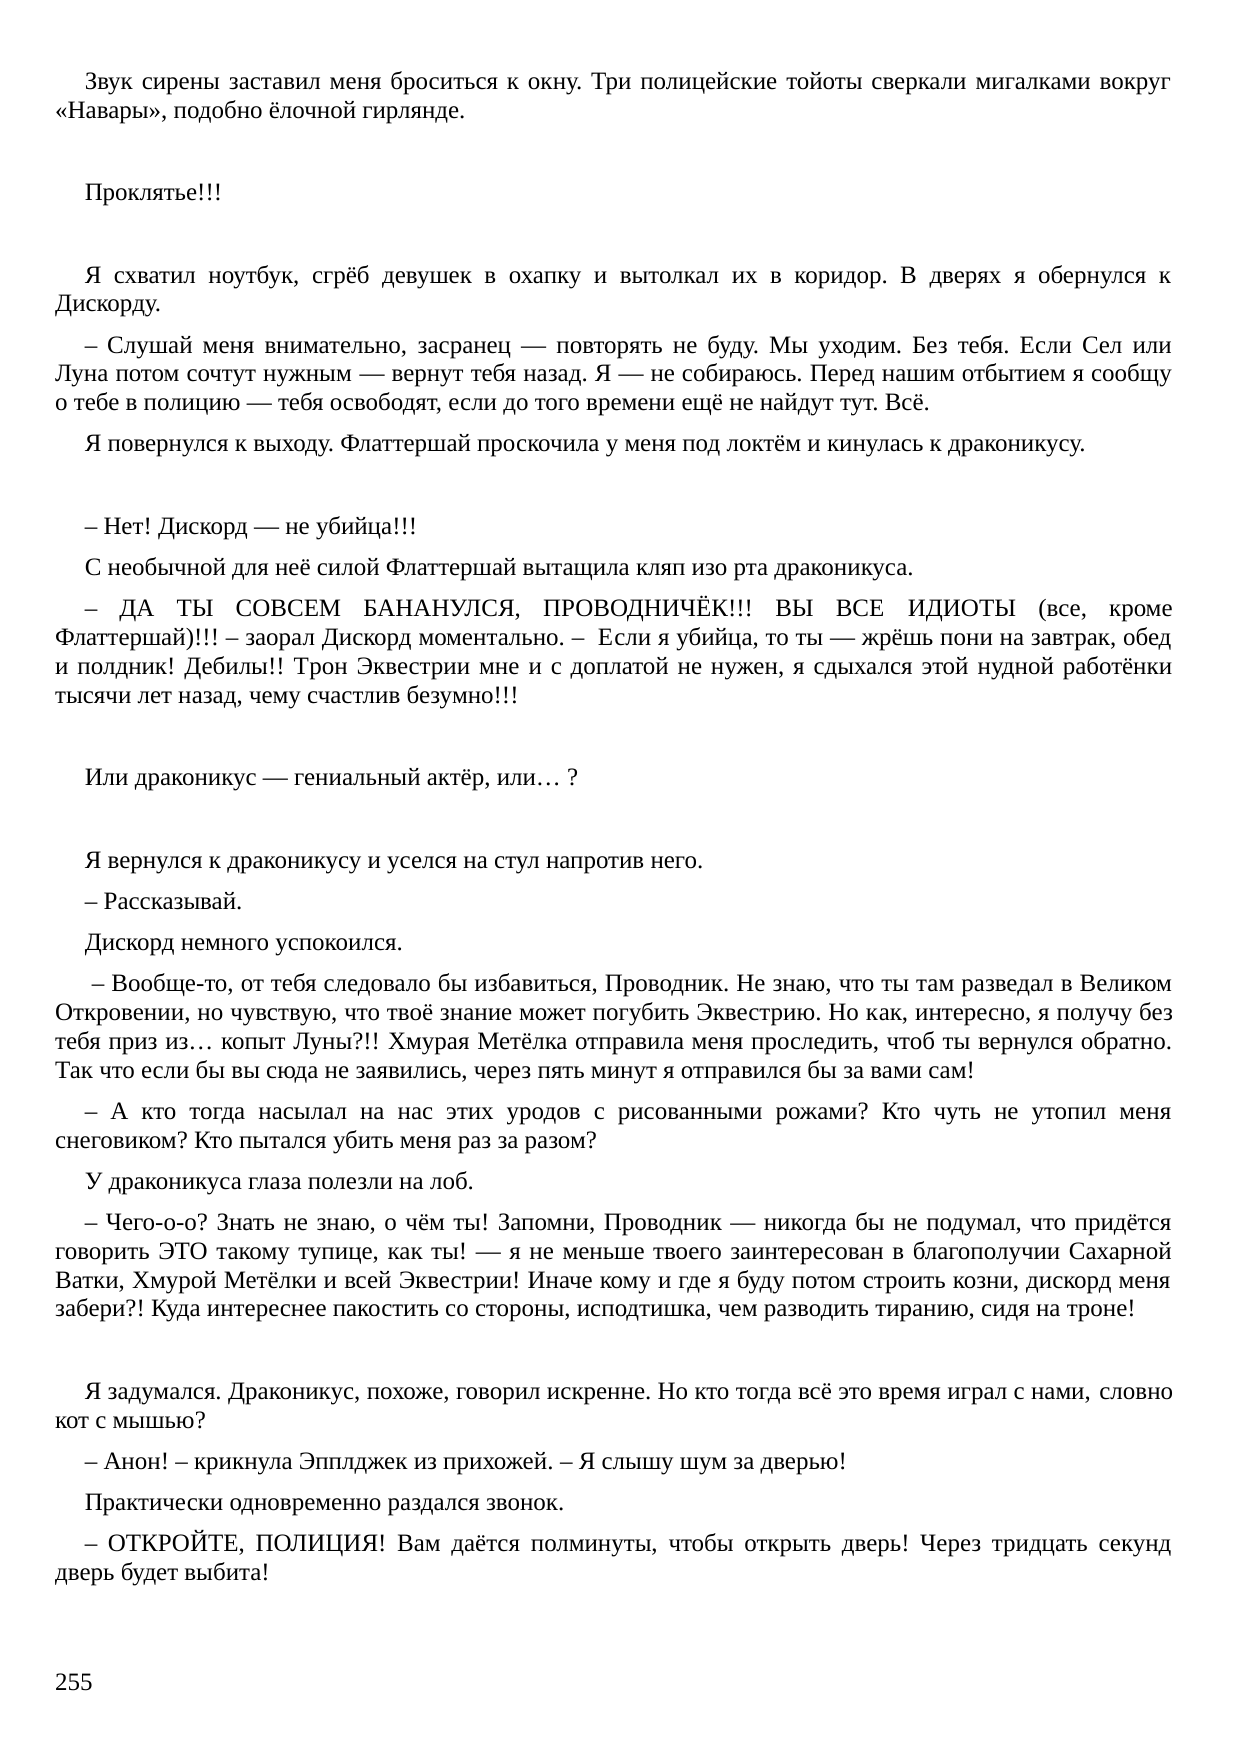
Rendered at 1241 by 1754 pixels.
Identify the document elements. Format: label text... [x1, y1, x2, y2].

text Проклятье!!! [55, 177, 1173, 206]
text – А кто тогда насылал на нас этих уродов с рисованными рожами? Кто чуть не утопил меня снеговиком? Кто пытался убить меня раз за разом? [55, 1096, 1173, 1153]
text Звук сирены заставил меня броситься к окну. Три полицейские тойоты сверкали мигалками вокруг «Навары», подобно ёлочной гирлянде. [55, 66, 1173, 123]
text – Анон! – крикнула Эпплджек из прихожей. – Я слышу шум за дверью! [55, 1446, 1173, 1475]
text У драконикуса глаза полезли на лоб. [55, 1166, 1173, 1195]
text Я вернулся к драконикусу и уселся на стул напротив него. [55, 845, 1173, 873]
text Практически одновременно раздался звонок. [55, 1487, 1173, 1516]
text – Чего-о-о? Знать не знаю, о чём ты! Запомни, Проводник — никогда бы не подумал, что придётся говорить ЭТО такому тупице, как ты! — я не меньше твоего заинтересован в благополучии Сахарной Ватки, Хмурой Метёлки и всей Эквестрии! Иначе кому и где я буду потом строить козни, дискорд меня забери?! Куда интереснее пакостить со стороны, исподтишка, чем разводить тиранию, сидя на троне! [55, 1207, 1173, 1322]
text Я повернулся к выходу. Флаттершай проскочила у меня под локтём и кинулась к драконикусу. [55, 428, 1173, 457]
text Дискорд немного успокоился. [55, 927, 1173, 956]
text – Вообще-то, от тебя следовало бы избавиться, Проводник. Не знаю, что ты там разведал в Великом Откровении, но чувствую, что твоё знание может погубить Эквестрию. Но как, интересно, я получу без тебя приз из… копыт Луны?!! Хмурая Метёлка отправила меня проследить, чтоб ты вернулся обратно. Так что если бы вы сюда не заявились, через пять минут я отправился бы за вами сам! [55, 968, 1173, 1083]
text – Рассказывай. [55, 886, 1173, 915]
text – Нет! Дискорд — не убийца!!! [55, 511, 1173, 540]
text Я схватил ноутбук, сгрёб девушек в охапку и вытолкал их в коридор. В дверях я обернулся к Дискорду. [55, 260, 1173, 317]
text Или драконикус — гениальный актёр, или… ? [55, 762, 1173, 791]
text – Слушай меня внимательно, засранец — повторять не буду. Мы уходим. Без тебя. Если Сел или Луна потом сочтут нужным — вернут тебя назад. Я — не собираюсь. Перед нашим отбытием я сообщу о тебе в полицию — тебя освободят, если до того времени ещё не найдут тут. Всё. [55, 330, 1173, 416]
text – ДА ТЫ СОВСЕМ БАНАНУЛСЯ, ПРОВОДНИЧЁК!!! ВЫ ВСЕ ИДИОТЫ (все, кроме Флаттершай)!!! – заорал Дискорд моментально. – Если я убийца, то ты — жрёшь пони на завтрак, обед и полдник! Дебилы!! Трон Эквестрии мне и с доплатой не нужен, я сдыхался этой нудной работёнки тысячи лет назад, чему счастлив безумно!!! [55, 593, 1173, 708]
text Я задумался. Драконикус, похоже, говорил искренне. Но кто тогда всё это время играл с нами, словно кот с мышью? [55, 1376, 1173, 1433]
text С необычной для неё силой Флаттершай вытащила кляп изо рта драконикуса. [55, 552, 1173, 581]
text – ОТКРОЙТЕ, ПОЛИЦИЯ! Вам даётся полминуты, чтобы открыть дверь! Через тридцать секунд дверь будет выбита! [55, 1528, 1173, 1586]
